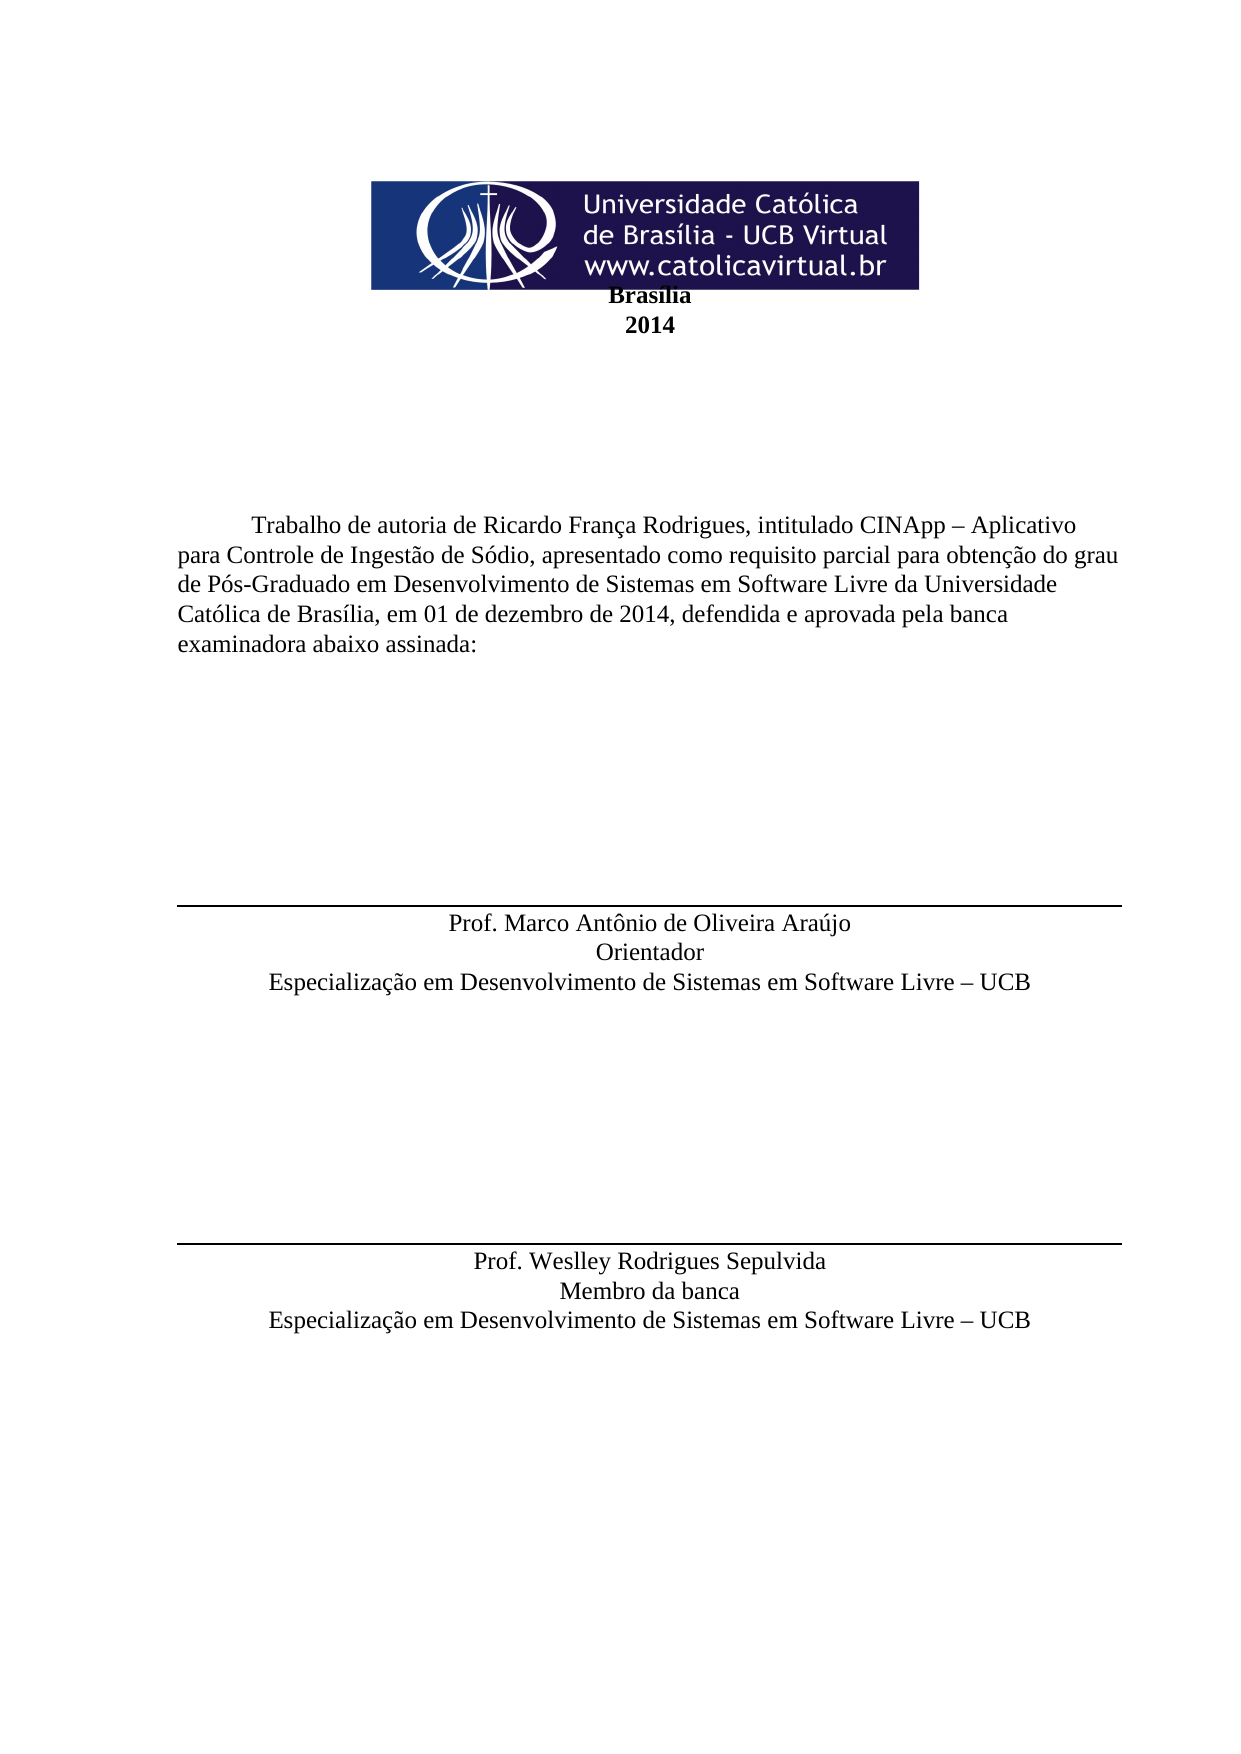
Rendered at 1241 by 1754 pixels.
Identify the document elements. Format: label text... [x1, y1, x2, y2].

text 2014 [177, 309, 1122, 339]
text Especialização em Desenvolvimento de Sistemas em Software Livre – UCB [177, 1304, 1122, 1334]
text Prof. Marco Antônio de Oliveira Araújo [177, 907, 1122, 936]
text Especialização em Desenvolvimento de Sistemas em Software Livre – UCB [177, 966, 1122, 996]
text Membro da banca [177, 1275, 1122, 1304]
text Brasília [177, 279, 1122, 309]
text Trabalho de autoria de Ricardo França Rodrigues, intitulado CINApp – Aplicativo para Controle de Ingestão de Sódio, apresentado como requisito parcial para obtenção do grau de Pós-Graduado em Desenvolvimento de Sistemas em Software Livre da Universidade Católica de Brasília, em 01 de dezembro de 2014, defendida e aprovada pela banca examinadora abaixo assinada: [177, 509, 1122, 657]
text Prof. Weslley Rodrigues Sepulvida [177, 1245, 1122, 1275]
picture [371, 181, 920, 290]
text Orientador [177, 936, 1122, 966]
